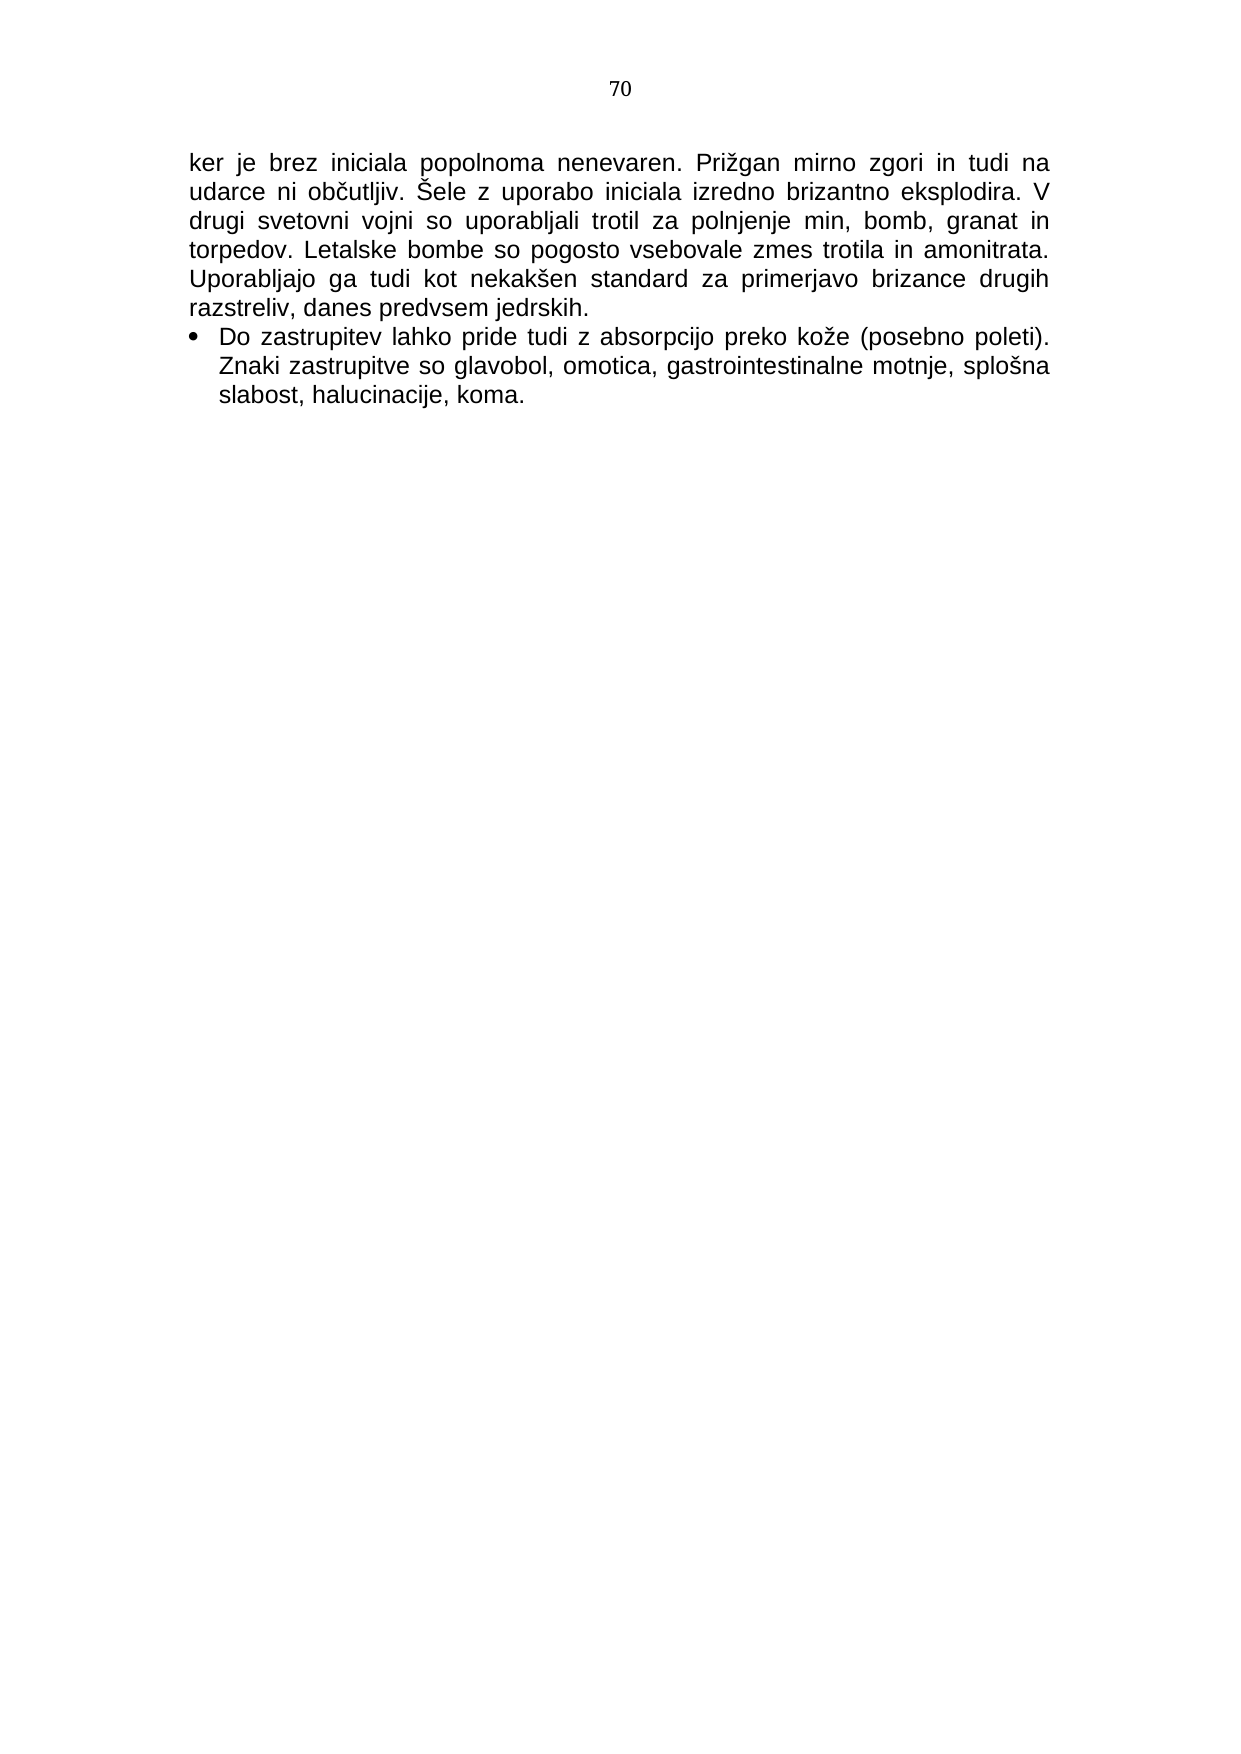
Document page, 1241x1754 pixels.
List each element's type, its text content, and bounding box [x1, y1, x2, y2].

text ker je brez iniciala popolnoma nenevaren. Prižgan mirno zgori in tudi na udarce ni občutljiv. Šele z uporabo iniciala izredno brizantno eksplodira. V drugi svetovni vojni so uporabljali trotil za polnjenje min, bomb, granat in torpedov. Letalske bombe so pogosto vsebovale zmes trotila in amonitrata. Uporabljajo ga tudi kot nekakšen standard za primerjavo brizance drugih razstreliv, danes predvsem jedrskih. [189, 148, 1051, 322]
list Do zastrupitev lahko pride tudi z absorpcijo preko kože (posebno poleti). Znaki zastrupitve so glavobol, omotica, gastrointestinalne motnje, splošna slabost, halucinacije, koma. [189, 322, 1051, 409]
